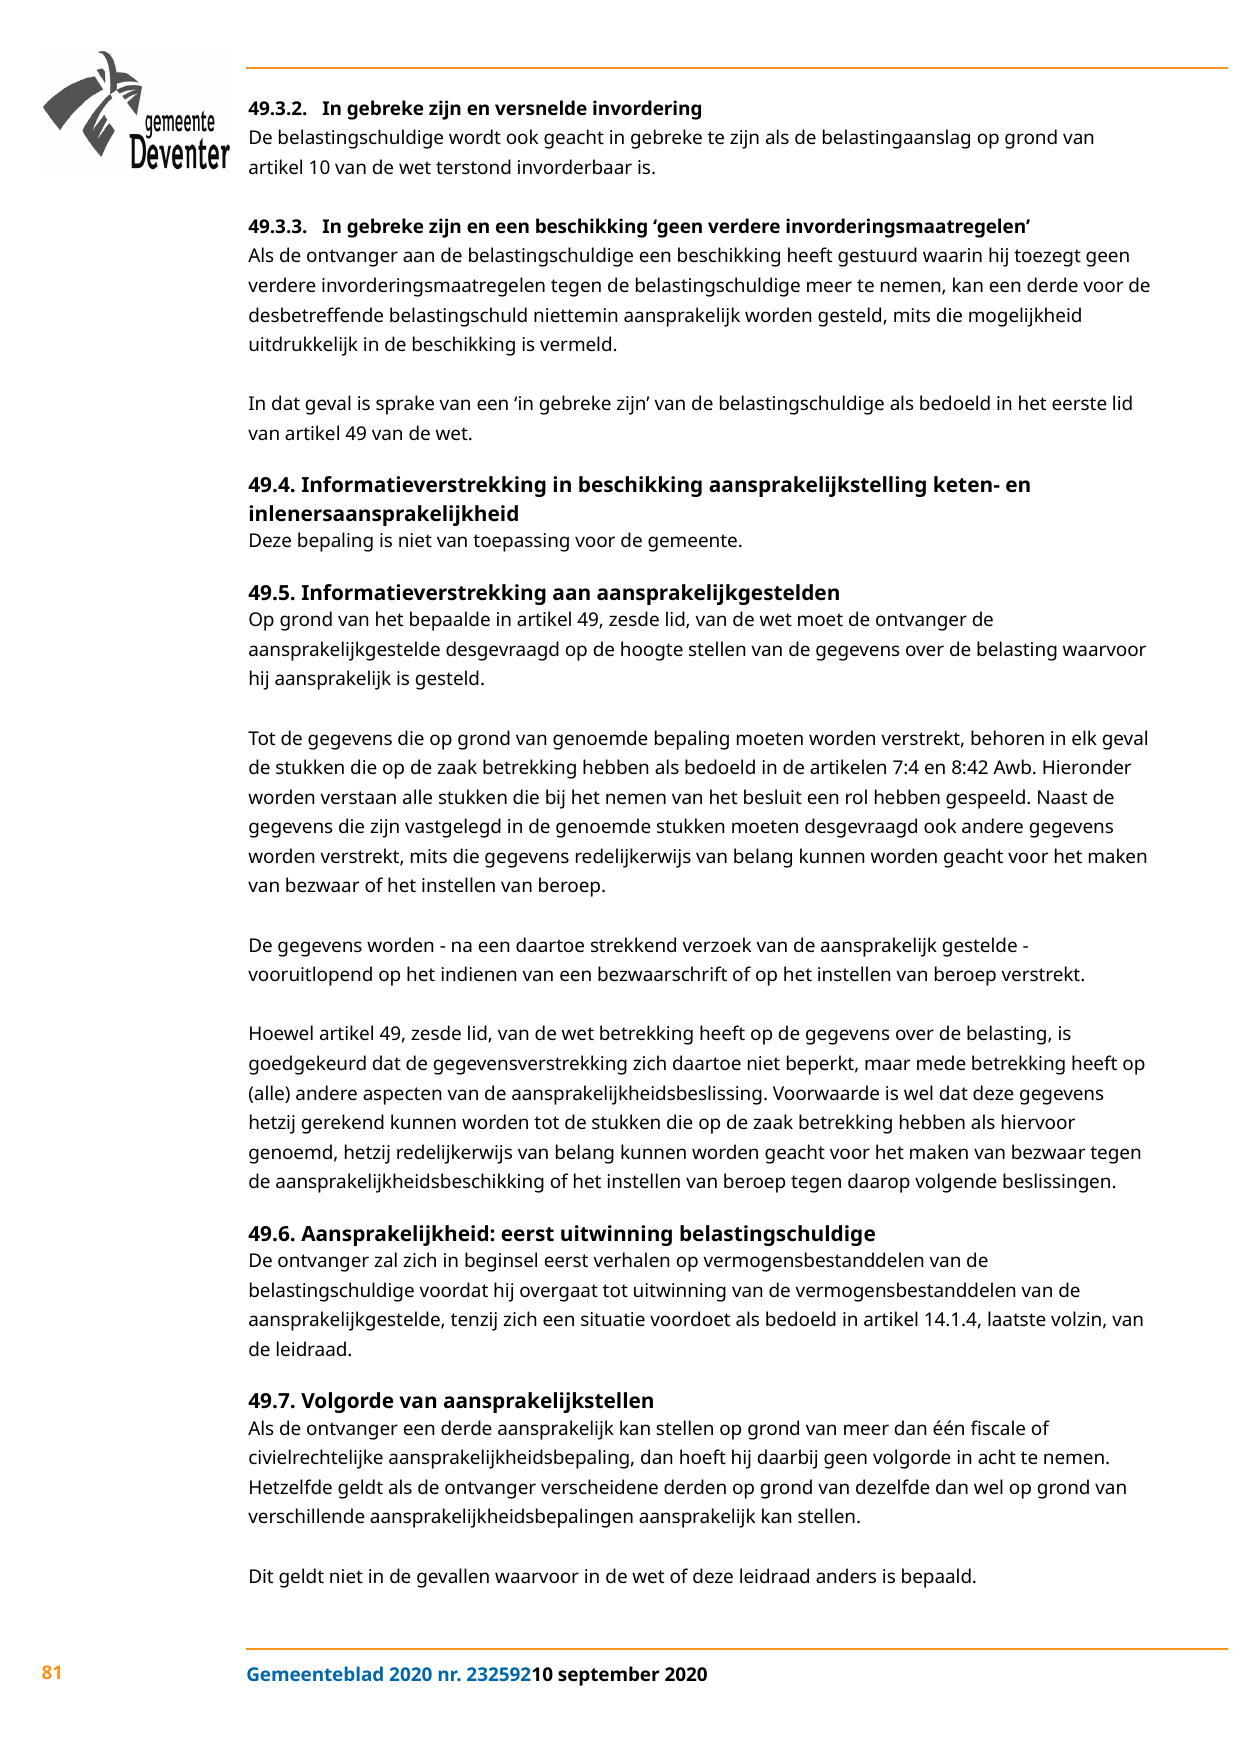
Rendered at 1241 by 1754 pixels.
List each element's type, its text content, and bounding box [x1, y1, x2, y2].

picture [41, 47, 231, 172]
text Tot de gegevens die op grond van genoemde bepaling moeten worden verstrekt, behoren in elk geval de stukken die op de zaak betrekking hebben als bedoeld in de artikelen 7:4 en 8:42 Awb. Hieronder worden verstaan alle stukken die bij het nemen van het besluit een rol hebben gespeeld. Naast de gegevens die zijn vastgelegd in de genoemde stukken moeten desgevraagd ook andere gegevens worden verstrekt, mits die gegevens redelijkerwijs van belang kunnen worden geacht voor het maken van bezwaar of het instellen van beroep. [248, 725, 1152, 898]
text 49.3.3. In gebreke zijn en een beschikking ‘geen verdere invorderingsmaatregelen’ [248, 213, 1152, 239]
text De gegevens worden - na een daartoe strekkend verzoek van de aansprakelijk gestelde - vooruitlopend op het indienen van een bezwaarschrift of op het instellen van beroep verstrekt. [248, 932, 1152, 987]
text 49.3.2. In gebreke zijn en versnelde invordering [248, 95, 1152, 121]
text 49.4. Informatieverstrekking in beschikking aansprakelijkstelling keten- en inlenersaansprakelijkheid [248, 471, 1152, 527]
text Dit geldt niet in de gevallen waarvoor in de wet of deze leidraad anders is bepaald. [248, 1563, 1152, 1588]
text De ontvanger zal zich in beginsel eerst verhalen op vermogensbestanddelen van de belastingschuldige voordat hij overgaat tot uitwinning van de vermogensbestanddelen van de aansprakelijkgestelde, tenzij zich een situatie voordoet als bedoeld in artikel 14.1.4, laatste volzin, van de leidraad. [248, 1247, 1152, 1362]
text 49.6. Aansprakelijkheid: eerst uitwinning belastingschuldige [248, 1219, 1152, 1247]
text Als de ontvanger aan de belastingschuldige een beschikking heeft gestuurd waarin hij toezegt geen verdere invorderingsmaatregelen tegen de belastingschuldige meer te nemen, kan een derde voor de desbetreffende belastingschuld niettemin aansprakelijk worden gesteld, mits die mogelijkheid uitdrukkelijk in de beschikking is vermeld. [248, 243, 1152, 357]
text Hoewel artikel 49, zesde lid, van de wet betrekking heeft op de gegevens over de belasting, is goedgekeurd dat de gegevensverstrekking zich daartoe niet beperkt, maar mede betrekking heeft op (alle) andere aspecten van de aansprakelijkheidsbeslissing. Voorwaarde is wel dat deze gegevens hetzij gerekend kunnen worden tot de stukken die op de zaak betrekking hebben als hiervoor genoemd, hetzij redelijkerwijs van belang kunnen worden geacht voor het maken van bezwaar tegen de aansprakelijkheidsbeschikking of het instellen van beroep tegen daarop volgende beslissingen. [248, 1021, 1152, 1194]
text Als de ontvanger een derde aansprakelijk kan stellen op grond van meer dan één fiscale of civielrechtelijke aansprakelijkheidsbepaling, dan hoeft hij daarbij geen volgorde in acht te nemen. Hetzelfde geldt als de ontvanger verscheidene derden op grond van dezelfde dan wel op grond van verschillende aansprakelijkheidsbepalingen aansprakelijk kan stellen. [248, 1415, 1152, 1529]
text De belastingschuldige wordt ook geacht in gebreke te zijn als de belastingaanslag op grond van artikel 10 van de wet terstond invorderbaar is. [248, 124, 1152, 180]
text Op grond van het bepaalde in artikel 49, zesde lid, van de wet moet de ontvanger de aansprakelijkgestelde desgevraagd op de hoogte stellen van de gegevens over de belasting waarvoor hij aansprakelijk is gesteld. [248, 606, 1152, 691]
text 49.5. Informatieverstrekking aan aansprakelijkgestelden [248, 578, 1152, 606]
text Deze bepaling is niet van toepassing voor de gemeente. [248, 527, 1152, 553]
text In dat geval is sprake van een ‘in gebreke zijn’ van de belastingschuldige als bedoeld in het eerste lid van artikel 49 van de wet. [248, 391, 1152, 446]
text 49.7. Volgorde van aansprakelijkstellen [248, 1386, 1152, 1415]
